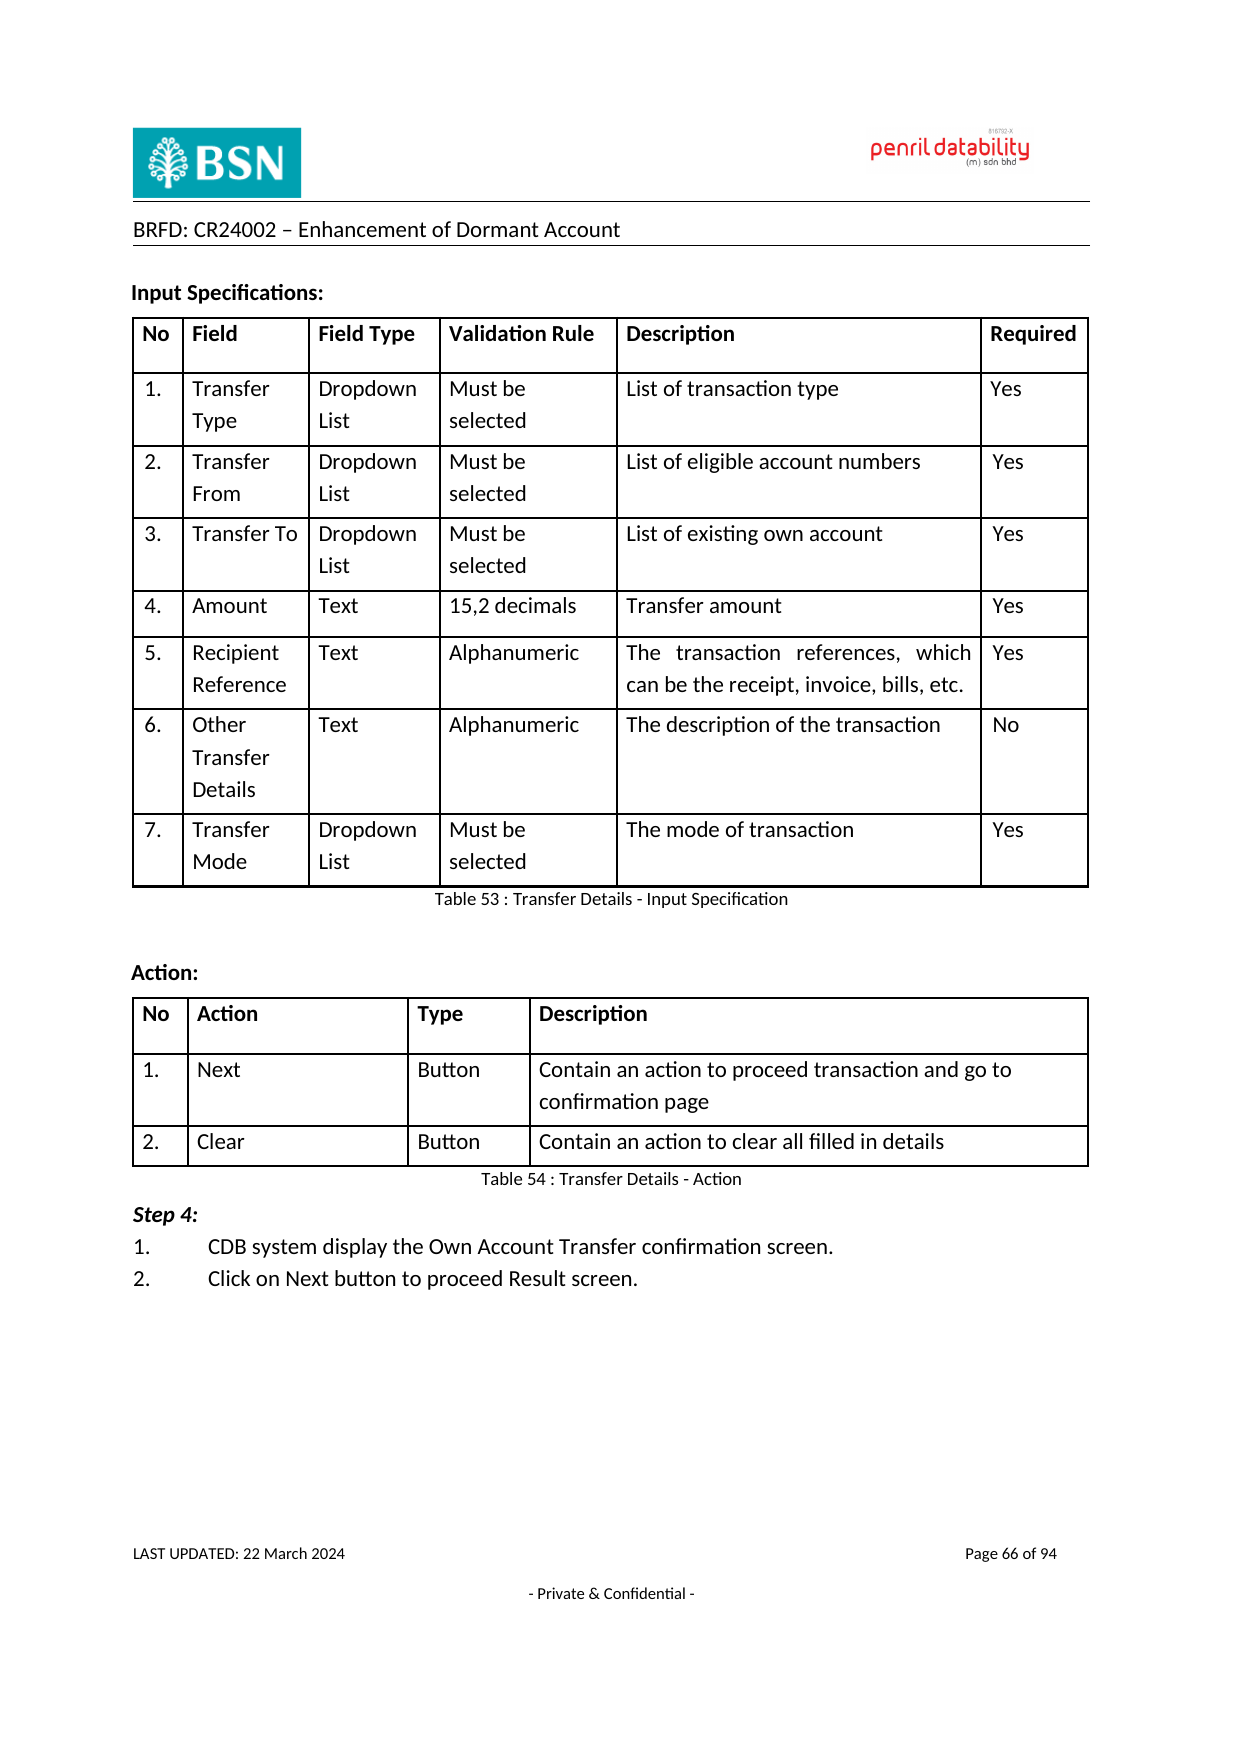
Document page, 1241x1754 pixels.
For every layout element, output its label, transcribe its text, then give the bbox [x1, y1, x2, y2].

table_cell 2. [134, 1127, 187, 1165]
table_cell List of eligible account numbers [618, 447, 980, 517]
table_header Field Type [310, 319, 439, 372]
table_header Field [184, 319, 308, 372]
table_cell Other Transfer Details [184, 710, 308, 813]
table_cell 3. [134, 519, 182, 589]
text Action: [131, 958, 1092, 986]
table_cell 2. [134, 447, 182, 517]
table_cell Text [310, 638, 439, 708]
table_cell Recipient Reference [184, 638, 308, 708]
table_cell Yes [982, 519, 1087, 589]
table_cell 4. [134, 592, 182, 636]
text Input Specifications: [131, 278, 1092, 306]
table_cell Button [409, 1055, 529, 1125]
table_cell Alphanumeric [441, 710, 616, 813]
table_cell Must be selected [441, 519, 616, 589]
table_cell Transfer From [184, 447, 308, 517]
table_cell Text [310, 592, 439, 636]
table_cell The mode of transaction [618, 815, 980, 885]
table_cell Dropdown List [310, 447, 439, 517]
table_cell List of transaction type [618, 374, 980, 445]
table_cell List of existing own account [618, 519, 980, 589]
table_cell Dropdown List [310, 815, 439, 885]
table_cell Yes [982, 447, 1087, 517]
table_cell The transaction references, which can be the receipt, invoice, bills, etc. [618, 638, 980, 708]
table_header Description [531, 999, 1087, 1053]
table_cell Dropdown List [310, 374, 439, 445]
table_cell 15,2 decimals [441, 592, 616, 636]
text Table 54 : Transfer Details - Action [133, 1167, 1090, 1190]
table_cell Yes [982, 592, 1087, 636]
table_header Validation Rule [441, 319, 616, 372]
table_cell Transfer amount [618, 592, 980, 636]
table_cell Contain an action to proceed transaction and go to confirmation page [531, 1055, 1087, 1125]
table_cell Button [409, 1127, 529, 1165]
table_cell No [982, 710, 1087, 813]
table_header No [134, 999, 187, 1053]
table_cell Must be selected [441, 815, 616, 885]
table_cell Transfer To [184, 519, 308, 589]
table_cell Must be selected [441, 374, 616, 445]
table_cell Yes [982, 638, 1087, 708]
text Table 53 : Transfer Details - Input Specification [133, 887, 1090, 910]
table_header Required [982, 319, 1087, 372]
table_cell 7. [134, 815, 182, 885]
table_cell Alphanumeric [441, 638, 616, 708]
table_header Type [409, 999, 529, 1053]
table_header Action [189, 999, 407, 1053]
table_cell Text [310, 710, 439, 813]
table_cell Transfer Mode [184, 815, 308, 885]
table_cell Clear [189, 1127, 407, 1165]
table_cell 5. [134, 638, 182, 708]
table_cell Must be selected [441, 447, 616, 517]
table_header Description [618, 319, 980, 372]
table_cell Transfer Type [184, 374, 308, 445]
table_cell Next [189, 1055, 407, 1125]
list CDB system display the Own Account Transfer confirmation screen. [133, 1232, 1022, 1260]
table_cell Amount [184, 592, 308, 636]
table_cell 1. [134, 374, 182, 445]
table_cell Yes [982, 374, 1087, 445]
table_cell Dropdown List [310, 519, 439, 589]
list Click on Next button to proceed Result screen. [133, 1264, 1022, 1292]
table_cell Contain an action to clear all filled in details [531, 1127, 1087, 1165]
table_cell 6. [134, 710, 182, 813]
text Step 4: [133, 1200, 1022, 1228]
table_cell 1. [134, 1055, 187, 1125]
table_cell Yes [982, 815, 1087, 885]
table_header No [134, 319, 182, 372]
table_cell The description of the transaction [618, 710, 980, 813]
